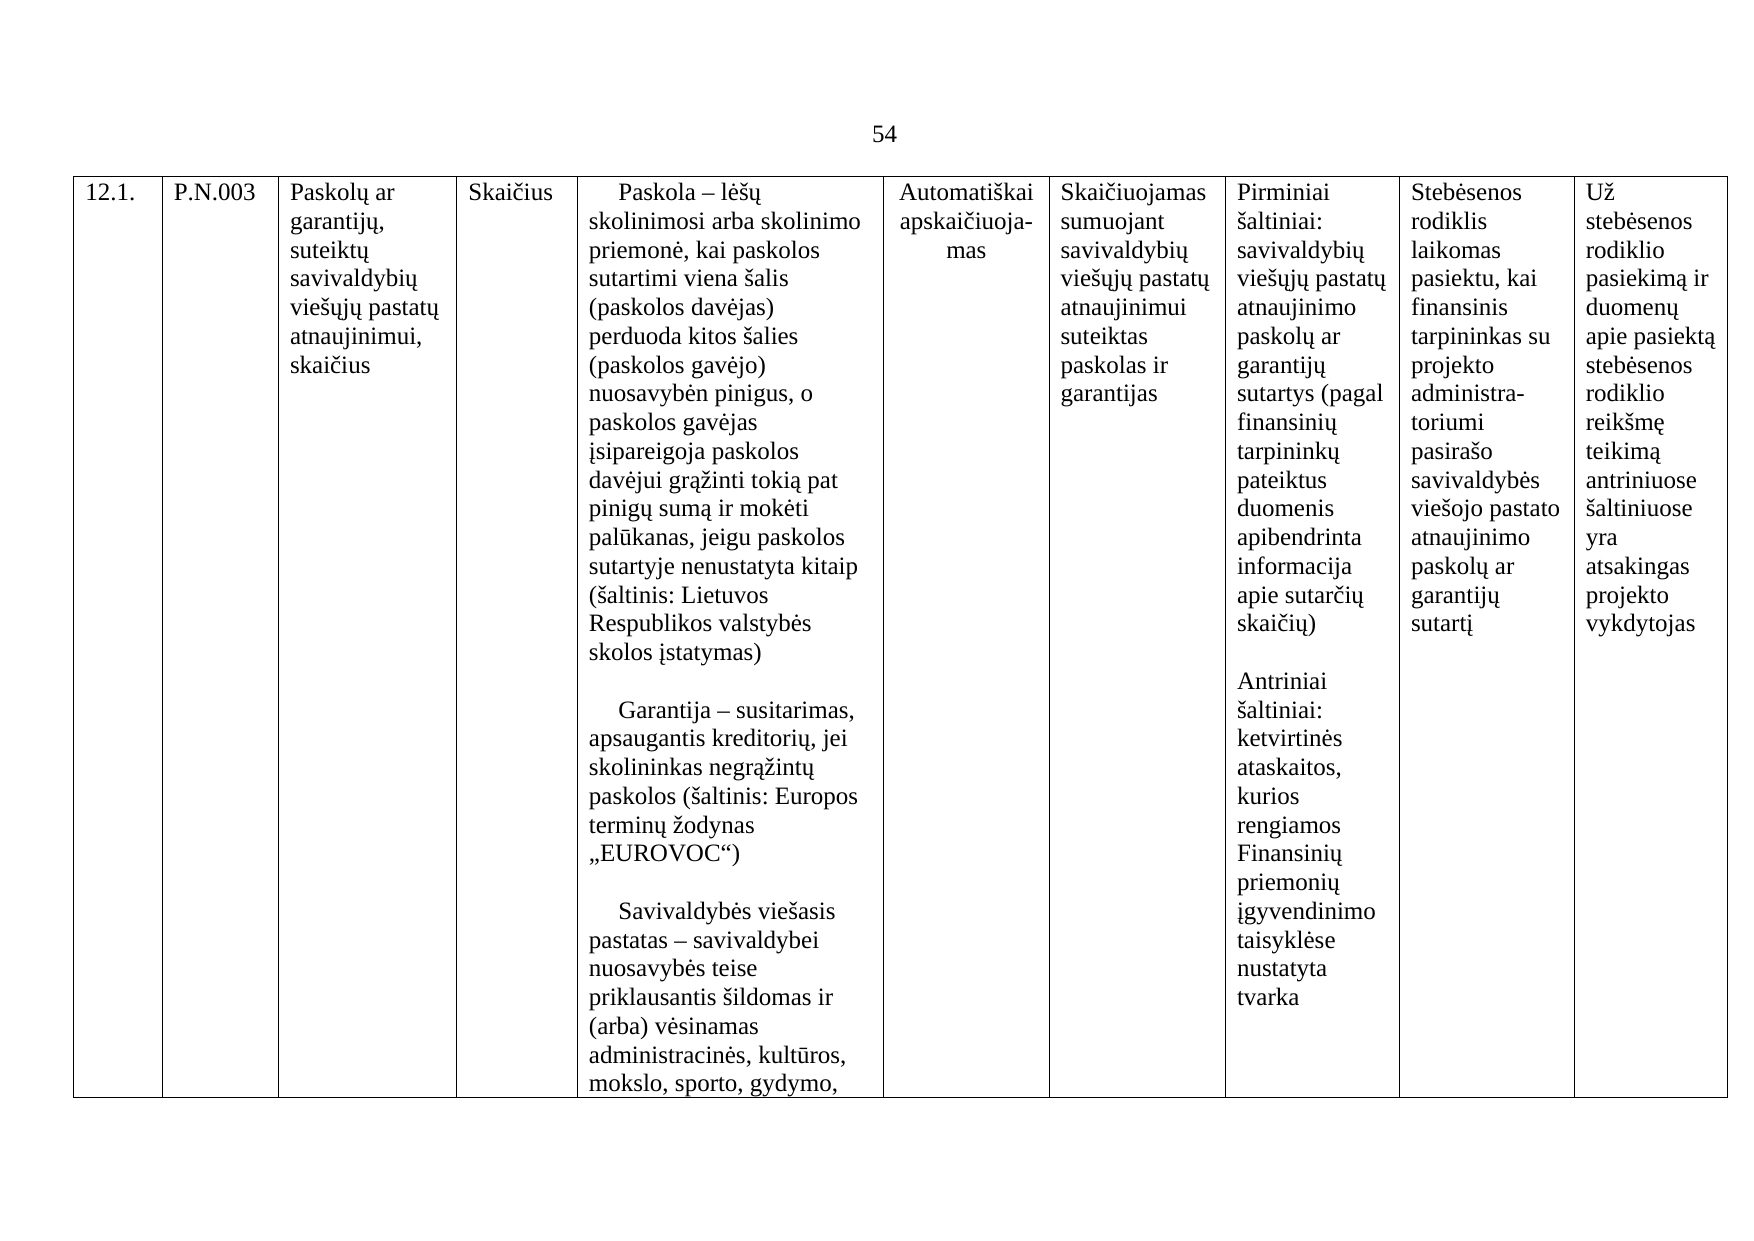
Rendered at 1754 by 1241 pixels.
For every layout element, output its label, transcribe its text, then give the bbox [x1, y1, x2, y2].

table_cell P.N.003 [163, 177, 278, 1097]
table_cell Pirminiai šaltiniai: savivaldybių viešųjų pastatų atnaujinimo paskolų ar garantijų sutartys (pagal finansinių tarpininkų pateiktus duomenis apibendrinta informacija apie sutarčių skaičių) Antriniai šaltiniai: ketvirtinės ataskaitos, kurios rengiamos Finansinių priemonių įgyvendinimo taisyklėse nustatyta tvarka [1226, 177, 1399, 1097]
table_cell Skaičius [457, 177, 577, 1097]
table_cell Paskola – lėšų skolinimosi arba skolinimo priemonė, kai paskolos sutartimi viena šalis (paskolos davėjas) perduoda kitos šalies (paskolos gavėjo) nuosavybėn pinigus, o paskolos gavėjas įsipareigoja paskolos davėjui grąžinti tokią pat pinigų sumą ir mokėti palūkanas, jeigu paskolos sutartyje nenustatyta kitaip (šaltinis: Lietuvos Respublikos valstybės skolos įstatymas) Garantija – susitarimas, apsaugantis kreditorių, jei skolininkas negrąžintų paskolos (šaltinis: Europos terminų žodynas „EUROVOC“) Savivaldybės viešasis pastatas – savivaldybei nuosavybės teise priklausantis šildomas ir (arba) vėsinamas administracinės, kultūros, mokslo, sporto, gydymo, [578, 177, 883, 1097]
table_cell Automatiškai apskaičiuoja-mas [884, 177, 1049, 1097]
table_cell Stebėsenos rodiklis laikomas pasiektu, kai finansinis tarpininkas su projekto administra-toriumi pasirašo savivaldybės viešojo pastato atnaujinimo paskolų ar garantijų sutartį [1400, 177, 1574, 1097]
table_cell Paskolų ar garantijų, suteiktų savivaldybių viešųjų pastatų atnaujinimui, skaičius [279, 177, 456, 1097]
table_cell 12.1. [74, 177, 162, 1097]
table_cell Skaičiuojamas sumuojant savivaldybių viešųjų pastatų atnaujinimui suteiktas paskolas ir garantijas [1050, 177, 1225, 1097]
table_cell Už stebėsenos rodiklio pasiekimą ir duomenų apie pasiektą stebėsenos rodiklio reikšmę teikimą antriniuose šaltiniuose yra atsakingas projekto vykdytojas [1575, 177, 1727, 1097]
